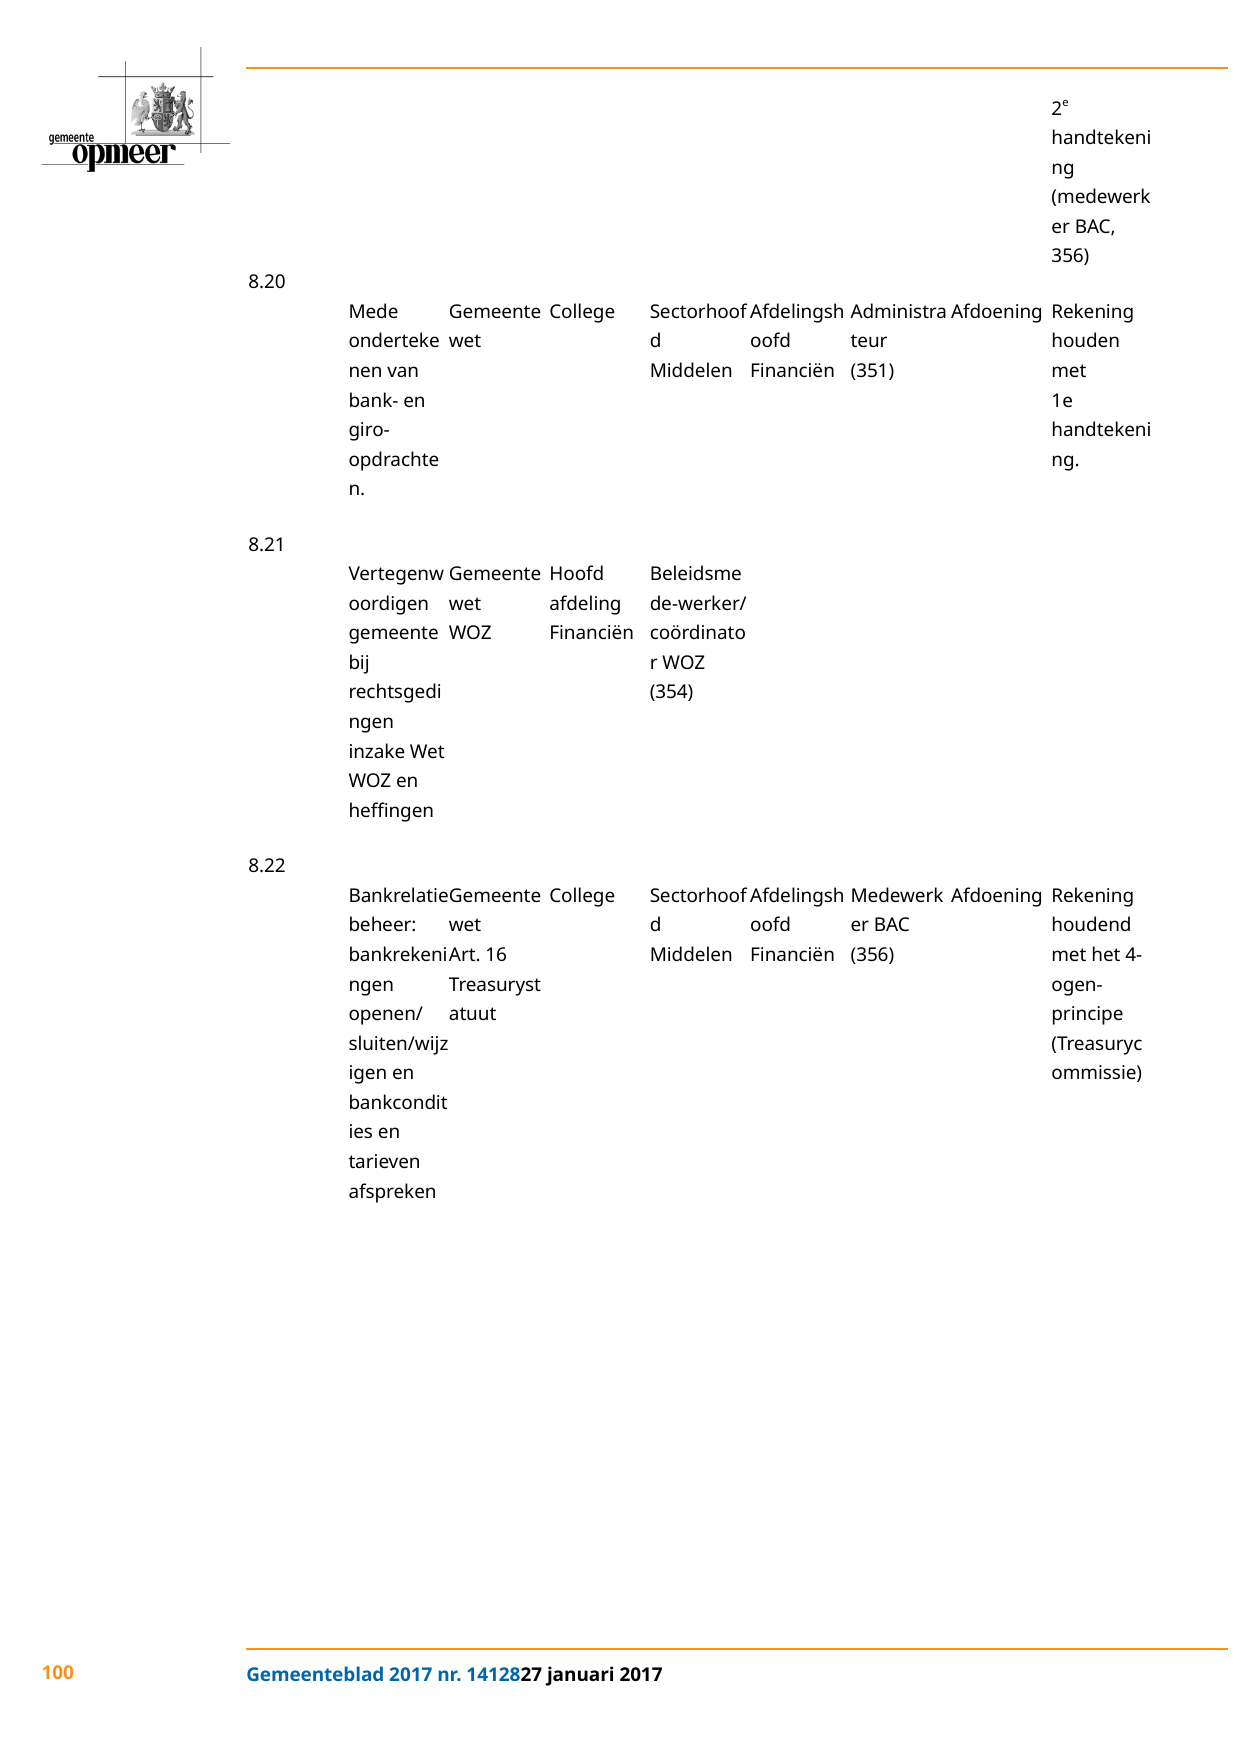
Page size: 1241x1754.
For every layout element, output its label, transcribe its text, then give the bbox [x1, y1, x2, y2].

table_cell [850, 95, 951, 268]
table_cell 8.20 [248, 269, 348, 531]
table_cell Vertegenwoordigen gemeente bij rechtsgedingen inzake Wet WOZ en heffingen [348, 531, 449, 852]
table_cell [1051, 531, 1152, 852]
table_cell [750, 95, 850, 268]
table_cell College [549, 269, 649, 531]
table_cell [951, 531, 1051, 852]
table_cell Mede ondertekenen van bank- en giro-opdrachten. [348, 269, 449, 531]
table_cell Beleidsmede-werker/ coördinator WOZ (354) [650, 531, 750, 852]
table_cell Medewerker BAC (356) [850, 853, 951, 1233]
table_cell Rekening houden met 1e handtekening. [1051, 269, 1152, 531]
table_cell [449, 95, 549, 268]
table_cell Sectorhoofd Middelen [650, 853, 750, 1233]
table_cell [348, 95, 449, 268]
table_cell Afdoening [951, 269, 1051, 531]
table_cell Bankrelatiebeheer: bankrekeningen openen/ sluiten/wijzigen en bankcondities en tarieven afspreken [348, 853, 449, 1233]
table_cell 8.22 [248, 853, 348, 1233]
table_cell Afdoening [951, 853, 1051, 1233]
table_cell 2e handtekening (medewerker BAC, 356) [1051, 95, 1152, 268]
table_cell Gemeentewet Art. 16 Treasurystatuut [449, 853, 549, 1233]
table_cell [248, 95, 348, 268]
table_cell Hoofd afdeling Financiën [549, 531, 649, 852]
table_cell Administrateur (351) [850, 269, 951, 531]
picture [41, 47, 231, 172]
table_cell Sectorhoofd Middelen [650, 269, 750, 531]
table_cell [549, 95, 649, 268]
table_cell Gemeentewet [449, 269, 549, 531]
table_cell Rekening houdend met het 4-ogen-principe (Treasurycommissie) [1051, 853, 1152, 1233]
table_cell [650, 95, 750, 268]
table_cell [951, 95, 1051, 268]
table_cell College [549, 853, 649, 1233]
table_cell Gemeentewet WOZ [449, 531, 549, 852]
table_cell [750, 531, 850, 852]
table_cell 8.21 [248, 531, 348, 852]
table_cell [850, 531, 951, 852]
table_cell Afdelingshoofd Financiën [750, 269, 850, 531]
table_cell Afdelingshoofd Financiën [750, 853, 850, 1233]
